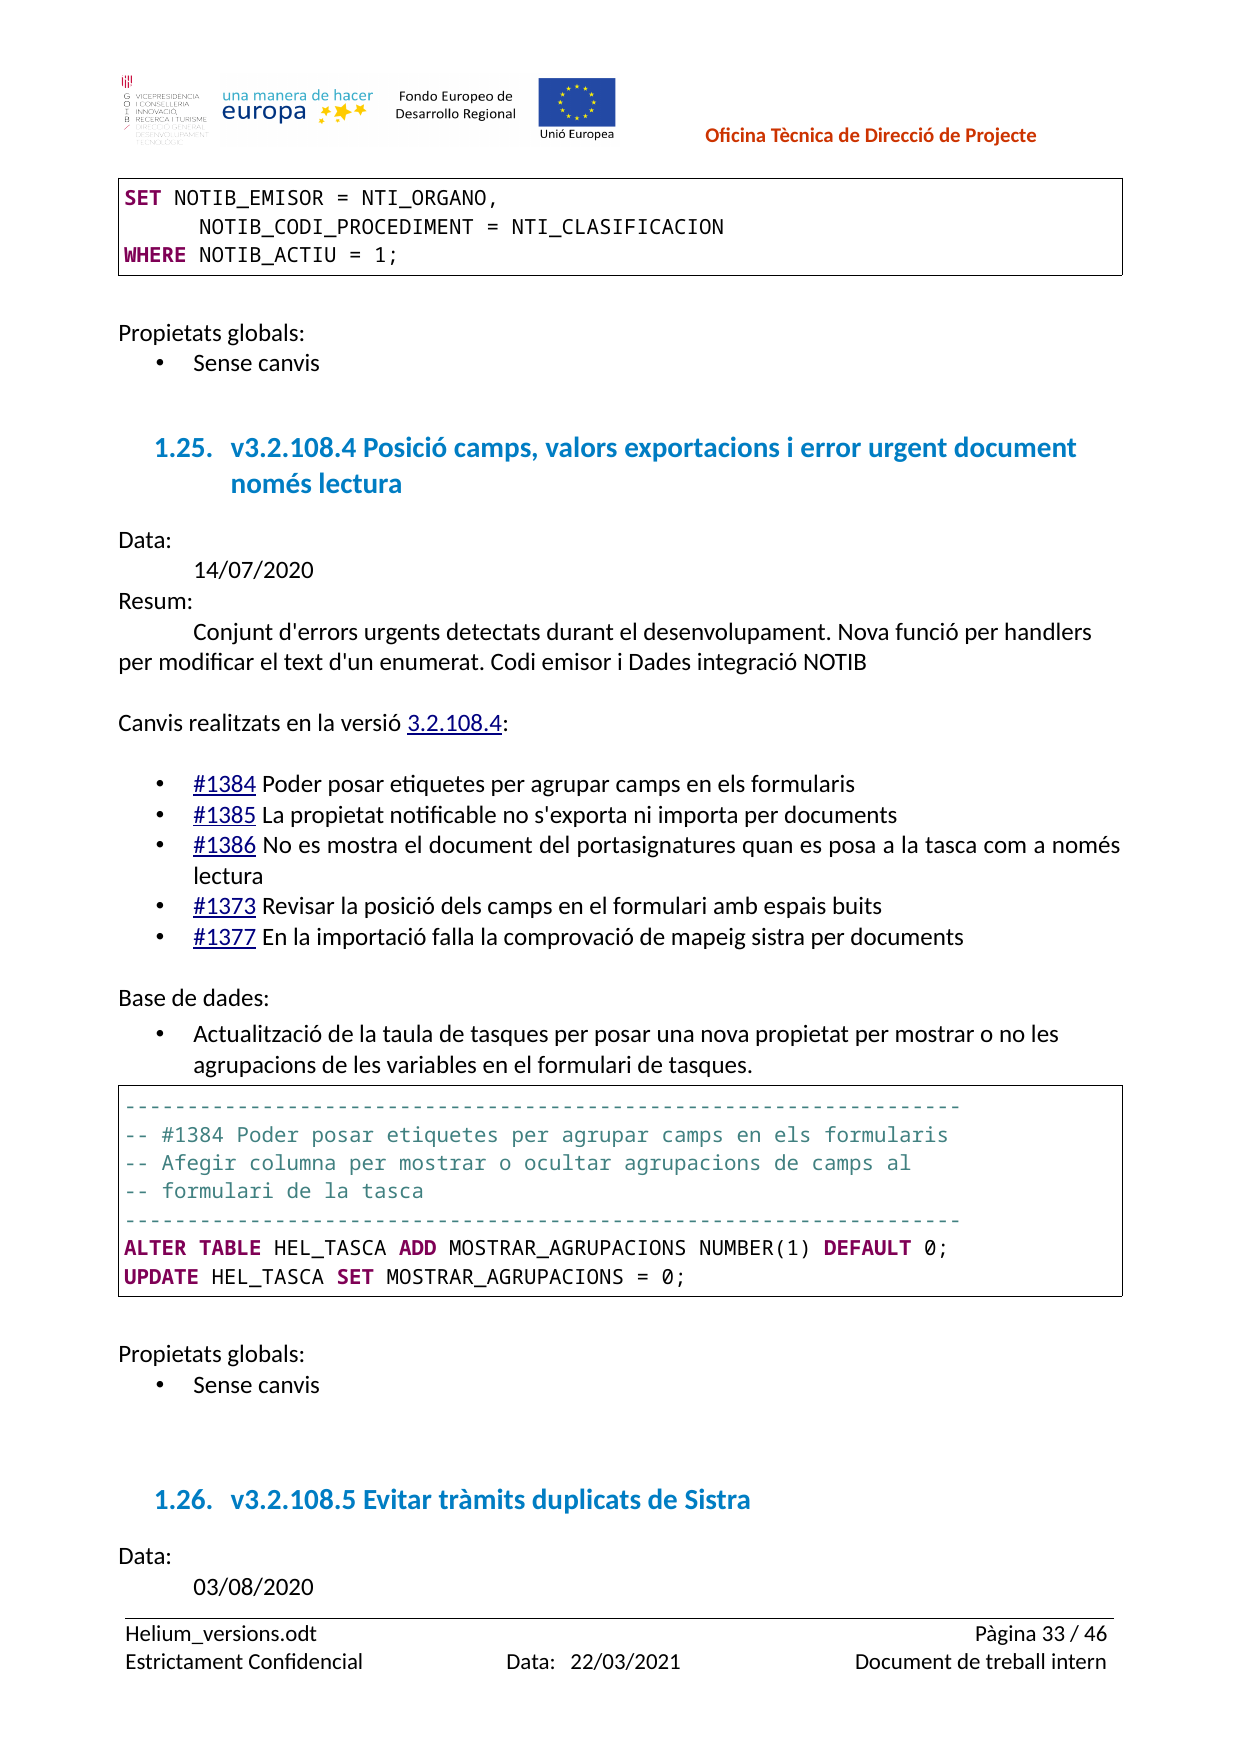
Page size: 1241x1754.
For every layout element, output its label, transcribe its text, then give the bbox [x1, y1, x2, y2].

subtitle v3.2.108.4 Posició camps, valors exportacions i error urgent document només lectura [153, 429, 1122, 501]
list #1386 No es mostra el document del portasignatures quan es posa a la tasca com a només lectura [156, 829, 1122, 890]
picture [118, 73, 213, 147]
text Propietats globals: [118, 317, 1122, 348]
list #1373 Revisar la posició dels camps en el formulari amb espais buits [156, 890, 1122, 921]
text Propietats globals: [118, 1338, 1122, 1369]
picture [219, 73, 621, 147]
list #1384 Poder posar etiquetes per agrupar camps en els formularis [156, 768, 1122, 799]
table_header SET NOTIB_EMISOR = NTI_ORGANO, NOTIB_CODI_PROCEDIMENT = NTI_CLASIFICACION WHERE NOTIB_ACTIU = 1; [119, 179, 1122, 274]
text Data: [118, 1541, 1122, 1571]
text 03/08/2020 [118, 1571, 1122, 1602]
list Sense canvis [156, 1369, 1122, 1399]
list #1385 La propietat notificable no s'exporta ni importa per documents [156, 799, 1122, 829]
text Resum: [118, 585, 1122, 616]
text Canvis realitzats en la versió 3.2.108.4: [118, 707, 1122, 738]
table_header ------------------------------------------------------------------- -- #1384 Poder posar etiquetes per agrupar camps en els formularis -- Afegir columna per mostrar o ocultar agrupacions de camps al -- formulari de la tasca ------------------------------------------------------------------- ALTER TABLE HEL_TASCA ADD MOSTRAR_AGRUPACIONS NUMBER(1) DEFAULT 0; UPDATE HEL_TASCA SET MOSTRAR_AGRUPACIONS = 0; [119, 1086, 1122, 1296]
text Conjunt d'errors urgents detectats durant el desenvolupament. Nova funció per handlers per modificar el text d'un enumerat. Codi emisor i Dades integració NOTIB [118, 616, 1122, 677]
subtitle v3.2.108.5 Evitar tràmits duplicats de Sistra [153, 1481, 1122, 1517]
text 14/07/2020 [118, 555, 1122, 585]
list Sense canvis [156, 348, 1122, 378]
list #1377 En la importació falla la comprovació de mapeig sistra per documents [156, 921, 1122, 951]
text Base de dades: [118, 982, 1122, 1012]
text Data: [118, 524, 1122, 555]
list Actualització de la taula de tasques per posar una nova propietat per mostrar o no les agrupacions de les variables en el formulari de tasques. [156, 1018, 1122, 1079]
